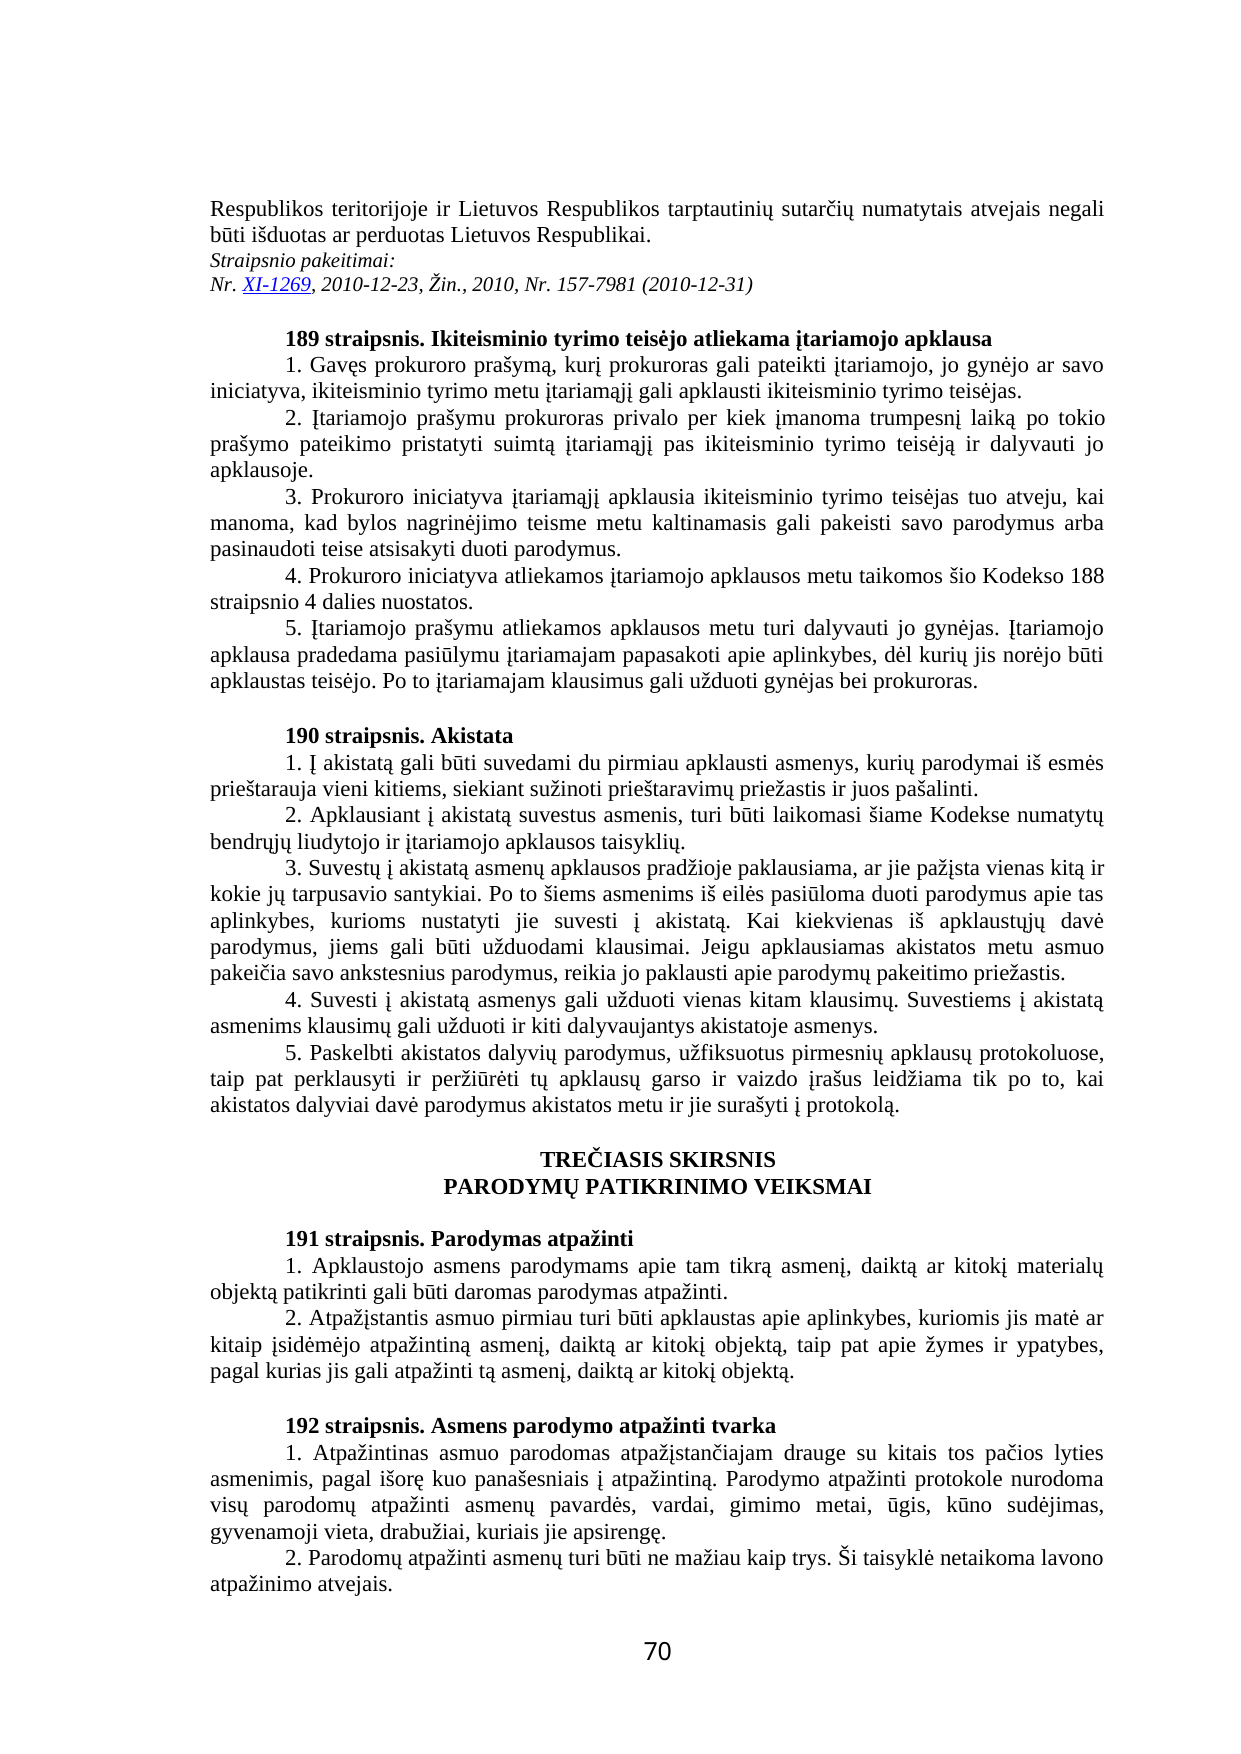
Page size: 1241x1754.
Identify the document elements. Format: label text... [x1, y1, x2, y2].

text 1. Gavęs prokuroro prašymą, kurį prokuroras gali pateikti įtariamojo, jo gynėjo ar savo iniciatyva, ikiteisminio tyrimo metu įtariamąjį gali apklausti ikiteisminio tyrimo teisėjas. [210, 351, 1106, 404]
text TREČIASIS SKIRSNIS [210, 1146, 1106, 1173]
text 4. Prokuroro iniciatyva atliekamos įtariamojo apklausos metu taikomos šio Kodekso 188 straipsnio 4 dalies nuostatos. [210, 562, 1106, 614]
text 189 straipsnis. Ikiteisminio tyrimo teisėjo atliekama įtariamojo apklausa [210, 324, 1106, 351]
text 2. Atpažįstantis asmuo pirmiau turi būti apklaustas apie aplinkybes, kuriomis jis matė ar kitaip įsidėmėjo atpažintiną asmenį, daiktą ar kitokį objektą, taip pat apie žymes ir ypatybes, pagal kurias jis gali atpažinti tą asmenį, daiktą ar kitokį objektą. [210, 1304, 1106, 1383]
text 5. Paskelbti akistatos dalyvių parodymus, užfiksuotus pirmesnių apklausų protokoluose, taip pat perklausyti ir peržiūrėti tų apklausų garso ir vaizdo įrašus leidžiama tik po to, kai akistatos dalyviai davė parodymus akistatos metu ir jie surašyti į protokolą. [210, 1038, 1106, 1118]
text 3. Suvestų į akistatą asmenų apklausos pradžioje paklausiama, ar jie pažįsta vienas kitą ir kokie jų tarpusavio santykiai. Po to šiems asmenims iš eilės pasiūloma duoti parodymus apie tas aplinkybes, kurioms nustatyti jie suvesti į akistatą. Kai kiekvienas iš apklaustųjų davė parodymus, jiems gali būti užduodami klausimai. Jeigu apklausiamas akistatos metu asmuo pakeičia savo ankstesnius parodymus, reikia jo paklausti apie parodymų pakeitimo priežastis. [210, 854, 1106, 986]
text 2. Įtariamojo prašymu prokuroras privalo per kiek įmanoma trumpesnį laiką po tokio prašymo pateikimo pristatyti suimtą įtariamąjį pas ikiteisminio tyrimo teisėją ir dalyvauti jo apklausoje. [210, 404, 1106, 483]
text Parodymų patikrinimo veiksmai [210, 1173, 1106, 1199]
text Nr. XI-1269, 2010-12-23, Žin., 2010, Nr. 157-7981 (2010-12-31) [210, 272, 1106, 296]
text 1. Atpažintinas asmuo parodomas atpažįstančiajam drauge su kitais tos pačios lyties asmenimis, pagal išorę kuo panašesniais į atpažintiną. Parodymo atpažinti protokole nurodoma visų parodomų atpažinti asmenų pavardės, vardai, gimimo metai, ūgis, kūno sudėjimas, gyvenamoji vieta, drabužiai, kuriais jie apsirengę. [210, 1439, 1106, 1544]
text 2. Apklausiant į akistatą suvestus asmenis, turi būti laikomasi šiame Kodekse numatytų bendrųjų liudytojo ir įtariamojo apklausos taisyklių. [210, 801, 1106, 854]
text Respublikos teritorijoje ir Lietuvos Respublikos tarptautinių sutarčių numatytais atvejais negali būti išduotas ar perduotas Lietuvos Respublikai. [210, 195, 1106, 248]
text 3. Prokuroro iniciatyva įtariamąjį apklausia ikiteisminio tyrimo teisėjas tuo atveju, kai manoma, kad bylos nagrinėjimo teisme metu kaltinamasis gali pakeisti savo parodymus arba pasinaudoti teise atsisakyti duoti parodymus. [210, 483, 1106, 562]
text 190 straipsnis. Akistata [210, 722, 1106, 749]
text 192 straipsnis. Asmens parodymo atpažinti tvarka [210, 1412, 1106, 1439]
text 191 straipsnis. Parodymas atpažinti [210, 1225, 1106, 1252]
text 4. Suvesti į akistatą asmenys gali užduoti vienas kitam klausimų. Suvestiems į akistatą asmenims klausimų gali užduoti ir kiti dalyvaujantys akistatoje asmenys. [210, 986, 1106, 1038]
text 1. Apklaustojo asmens parodymams apie tam tikrą asmenį, daiktą ar kitokį materialų objektą patikrinti gali būti daromas parodymas atpažinti. [210, 1252, 1106, 1304]
text 5. Įtariamojo prašymu atliekamos apklausos metu turi dalyvauti jo gynėjas. Įtariamojo apklausa pradedama pasiūlymu įtariamajam papasakoti apie aplinkybes, dėl kurių jis norėjo būti apklaustas teisėjo. Po to įtariamajam klausimus gali užduoti gynėjas bei prokuroras. [210, 614, 1106, 693]
text 1. Į akistatą gali būti suvedami du pirmiau apklausti asmenys, kurių parodymai iš esmės prieštarauja vieni kitiems, siekiant sužinoti prieštaravimų priežastis ir juos pašalinti. [210, 749, 1106, 801]
text Straipsnio pakeitimai: [210, 248, 1106, 272]
text 2. Parodomų atpažinti asmenų turi būti ne mažiau kaip trys. Ši taisyklė netaikoma lavono atpažinimo atvejais. [210, 1544, 1106, 1597]
